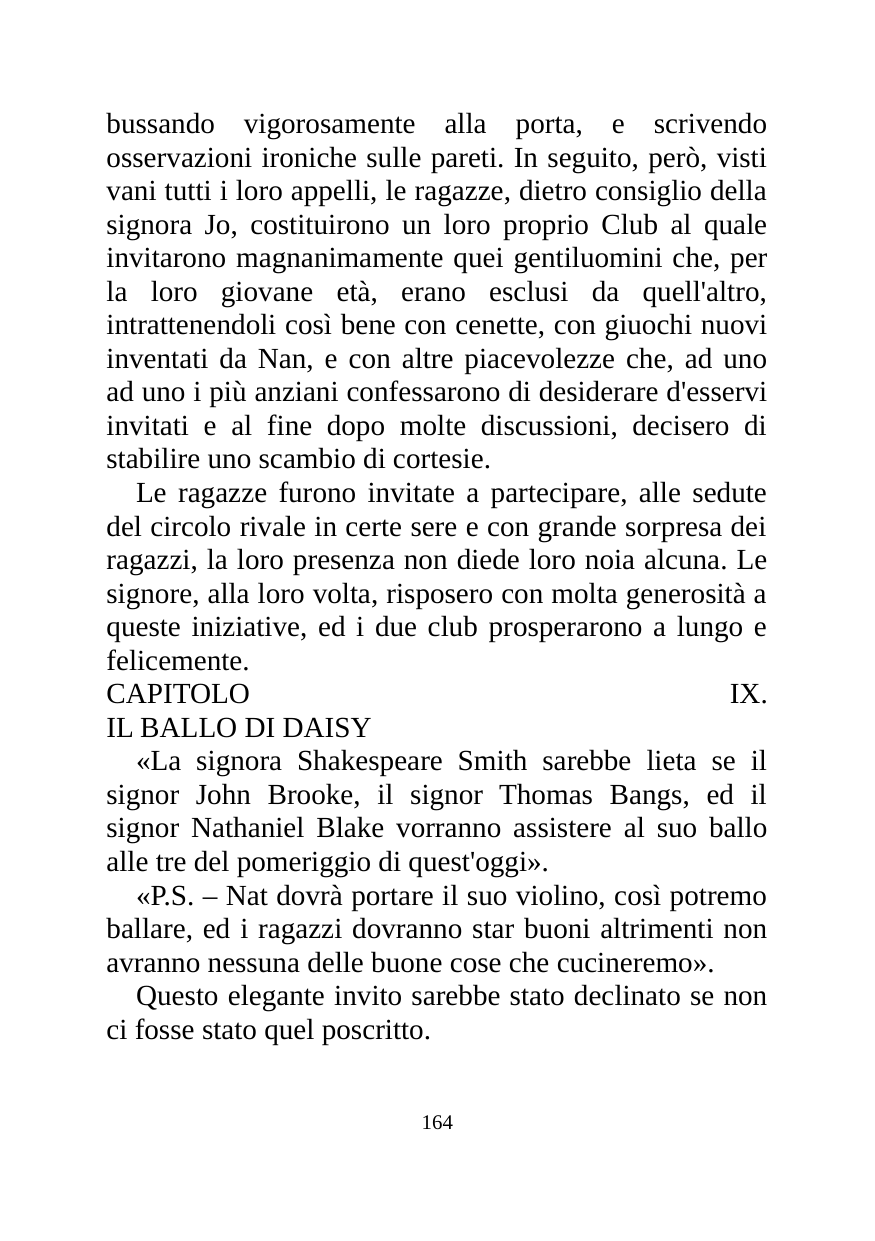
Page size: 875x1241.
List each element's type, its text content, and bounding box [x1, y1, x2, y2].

text Le ragazze furono invitate a partecipare, alle sedute del circolo rivale in certe sere e con grande sorpresa dei ragazzi, la loro presenza non diede loro noia alcuna. Le signore, alla loro volta, risposero con molta generosità a queste iniziative, ed i due club prosperarono a lungo e felicemente. [106, 475, 768, 676]
text bussando vigorosamente alla porta, e scrivendo osservazioni ironiche sulle pareti. In seguito, però, visti vani tutti i loro appelli, le ragazze, dietro consiglio della signora Jo, costituirono un loro proprio Club al quale invitarono magnanimamente quei gentiluomini che, per la loro giovane età, erano esclusi da quell'altro, intrattenendoli così bene con cenette, con giuochi nuovi inventati da Nan, e con altre piacevolezze che, ad uno ad uno i più anziani confessarono di desiderare d'esservi invitati e al fine dopo molte discussioni, decisero di stabilire uno scambio di cortesie. [106, 106, 768, 475]
subtitle CAPITOLO IX. IL BALLO DI DAISY [106, 676, 768, 743]
text Questo elegante invito sarebbe stato declinato se non ci fosse stato quel poscritto. [106, 978, 768, 1045]
text «La signora Shakespeare Smith sarebbe lieta se il signor John Brooke, il signor Thomas Bangs, ed il signor Nathaniel Blake vorranno assistere al suo ballo alle tre del pomeriggio di quest'oggi». [106, 743, 768, 878]
text «P.S. – Nat dovrà portare il suo violino, così potremo ballare, ed i ragazzi dovranno star buoni altrimenti non avranno nessuna delle buone cose che cucineremo». [106, 878, 768, 978]
